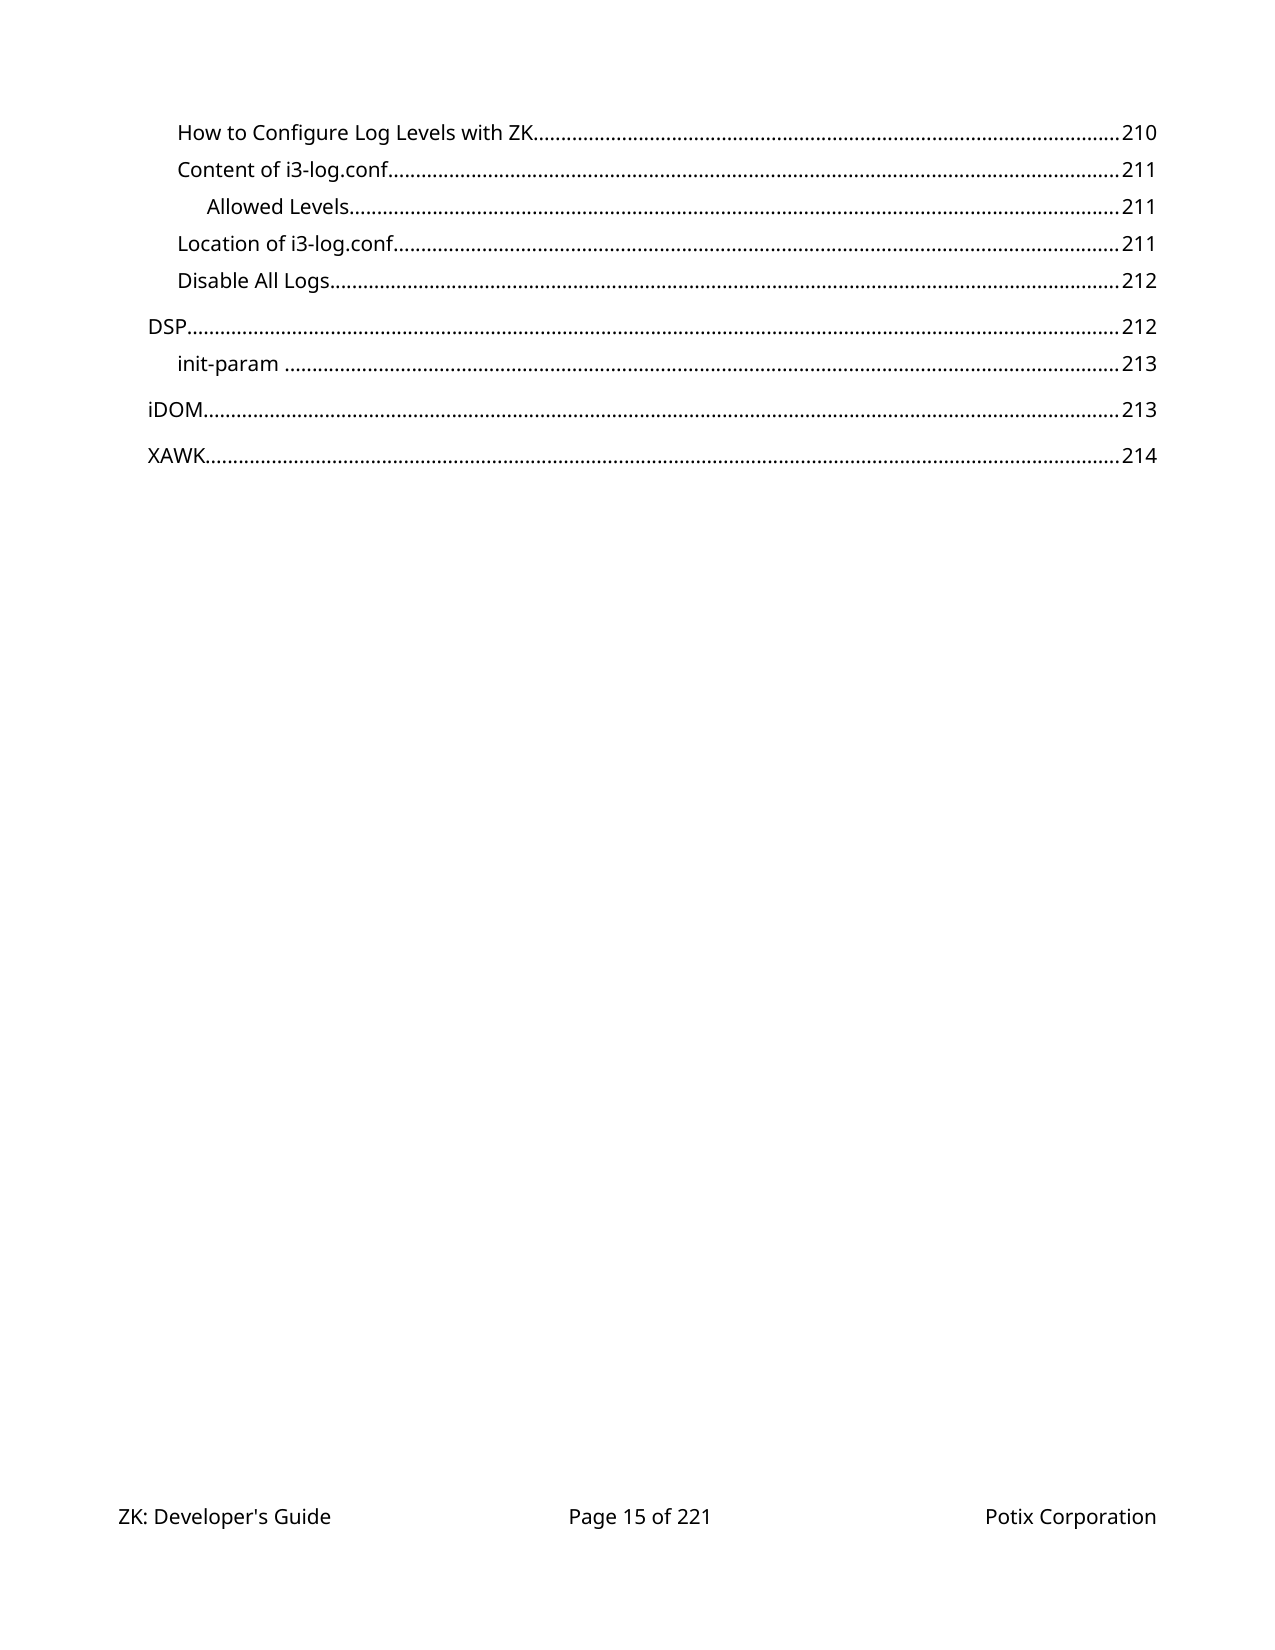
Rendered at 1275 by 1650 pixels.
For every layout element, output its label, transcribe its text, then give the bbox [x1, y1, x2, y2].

text DSP 212 [148, 312, 1157, 341]
text XAWK 214 [148, 441, 1157, 469]
text Allowed Levels 211 [207, 192, 1157, 221]
text init-param 213 [177, 349, 1157, 378]
text Disable All Logs 212 [177, 266, 1157, 295]
text iDOM 213 [148, 395, 1157, 424]
text Location of i3-log.conf 211 [177, 229, 1157, 258]
text Content of i3-log.conf 211 [177, 155, 1157, 183]
text How to Configure Log Levels with ZK 210 [177, 118, 1157, 146]
